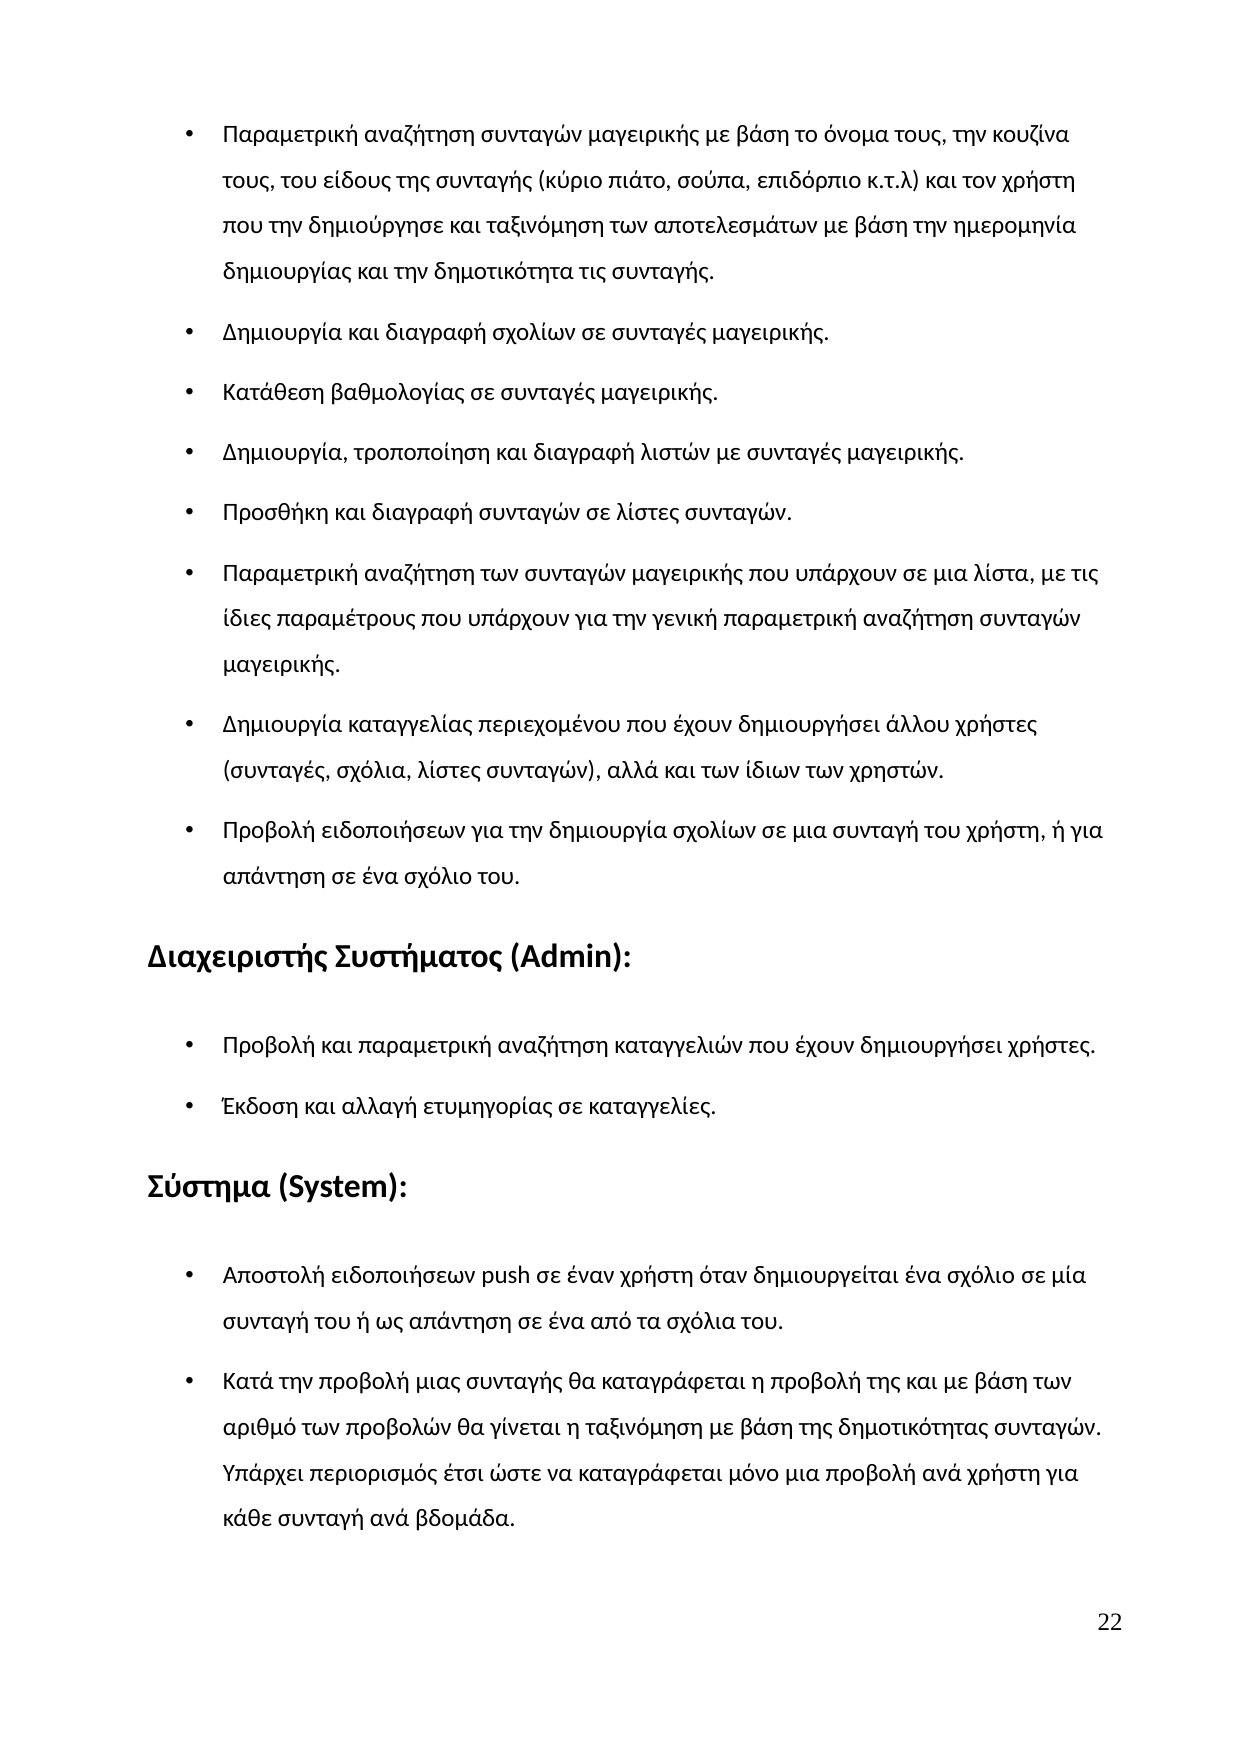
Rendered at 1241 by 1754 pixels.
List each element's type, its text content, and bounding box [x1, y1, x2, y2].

list Κατά την προβολή μιας συνταγής θα καταγράφεται η προβολή της και με βάση των αριθμό των προβολών θα γίνεται η ταξινόμηση με βάση της δημοτικότητας συνταγών. Υπάρχει περιορισμός έτσι ώστε να καταγράφεται μόνο μια προβολή ανά χρήστη για κάθε συνταγή ανά βδομάδα. [185, 1365, 1122, 1533]
list Έκδοση και αλλαγή ετυμηγορίας σε καταγγελίες. [185, 1090, 1122, 1121]
list Παραμετρική αναζήτηση των συνταγών μαγειρικής που υπάρχουν σε μια λίστα, με τις ίδιες παραμέτρους που υπάρχουν για την γενική παραμετρική αναζήτηση συνταγών μαγειρικής. [185, 557, 1122, 679]
list Παραμετρική αναζήτηση συνταγών μαγειρικής με βάση το όνομα τους, την κουζίνα τους, του είδους της συνταγής (κύριο πιάτο, σούπα, επιδόρπιο κ.τ.λ) και τον χρήστη που την δημιούργησε και ταξινόμηση των αποτελεσμάτων με βάση την ημερομηνία δημιουργίας και την δημοτικότητα τις συνταγής. [185, 118, 1122, 286]
subtitle Σύστημα (System): [148, 1165, 1122, 1206]
list Προβολή και παραμετρική αναζήτηση καταγγελιών που έχουν δημιουργήσει χρήστες. [185, 1030, 1122, 1060]
list Κατάθεση βαθμολογίας σε συνταγές μαγειρικής. [185, 376, 1122, 406]
list Προβολή ειδοποιήσεων για την δημιουργία σχολίων σε μια συνταγή του χρήστη, ή για απάντηση σε ένα σχόλιο του. [185, 815, 1122, 891]
list Δημιουργία και διαγραφή σχολίων σε συνταγές μαγειρικής. [185, 316, 1122, 346]
list Δημιουργία καταγγελίας περιεχομένου που έχουν δημιουργήσει άλλου χρήστες (συνταγές, σχόλια, λίστες συνταγών), αλλά και των ίδιων των χρηστών. [185, 709, 1122, 785]
list Αποστολή ειδοποιήσεων push σε έναν χρήστη όταν δημιουργείται ένα σχόλιο σε μία συνταγή του ή ως απάντηση σε ένα από τα σχόλια του. [185, 1259, 1122, 1336]
subtitle Διαχειριστής Συστήματος (Admin): [148, 935, 1122, 976]
list Προσθήκη και διαγραφή συνταγών σε λίστες συνταγών. [185, 497, 1122, 527]
list Δημιουργία, τροποποίηση και διαγραφή λιστών με συνταγές μαγειρικής. [185, 436, 1122, 467]
